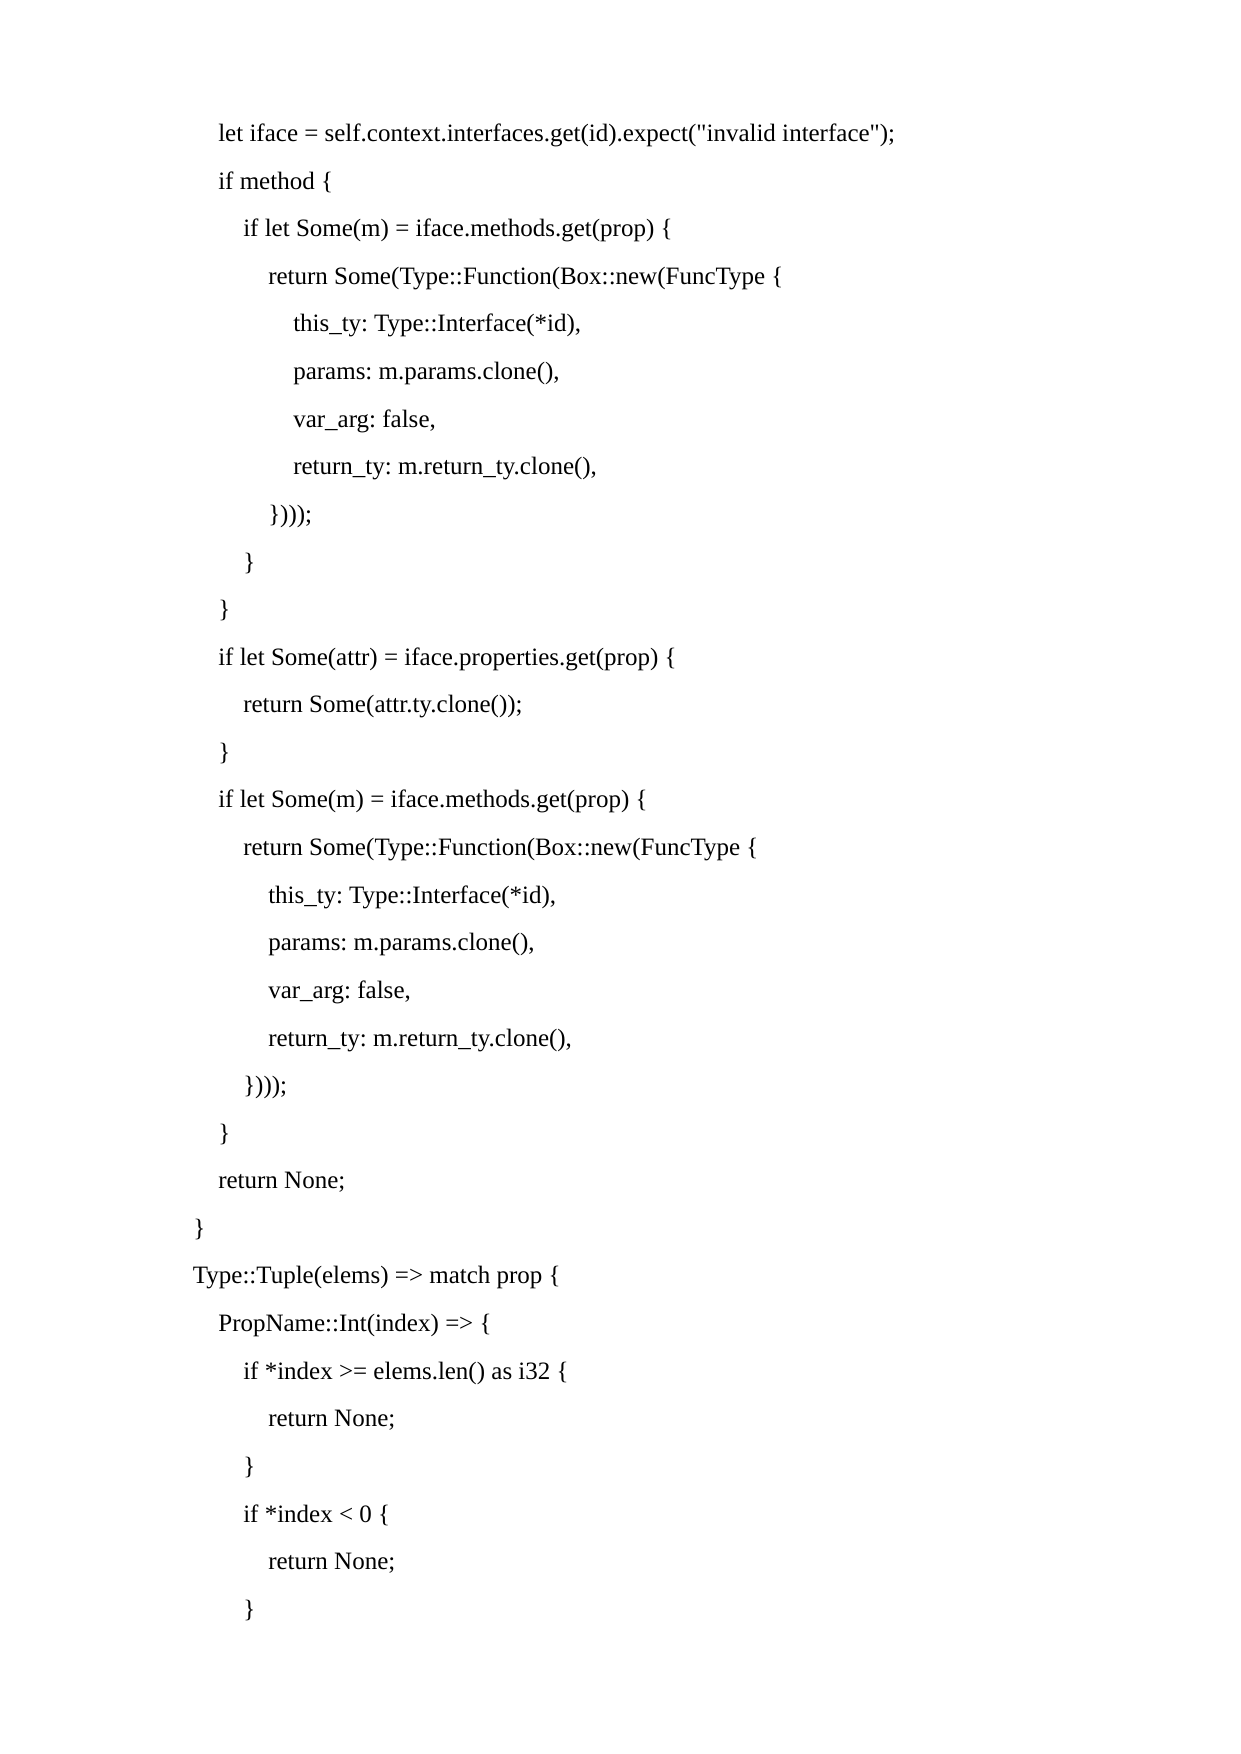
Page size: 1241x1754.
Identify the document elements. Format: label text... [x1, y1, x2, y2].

text if let Some(m) = iface.methods.get(prop) { [118, 213, 1122, 242]
text } [118, 1213, 1122, 1242]
text }))); [118, 1070, 1122, 1099]
text if *index >= elems.len() as i32 { [118, 1356, 1122, 1384]
text } [118, 1594, 1122, 1623]
text return None; [118, 1546, 1122, 1575]
text } [118, 737, 1122, 766]
text return_ty: m.return_ty.clone(), [118, 1023, 1122, 1051]
text this_ty: Type::Interface(*id), [118, 308, 1122, 337]
text this_ty: Type::Interface(*id), [118, 880, 1122, 908]
text return Some(attr.ty.clone()); [118, 689, 1122, 718]
text params: m.params.clone(), [118, 356, 1122, 385]
text return None; [118, 1403, 1122, 1432]
text return Some(Type::Function(Box::new(FuncType { [118, 261, 1122, 290]
text } [118, 547, 1122, 575]
text params: m.params.clone(), [118, 927, 1122, 956]
text if let Some(m) = iface.methods.get(prop) { [118, 784, 1122, 813]
text return_ty: m.return_ty.clone(), [118, 451, 1122, 480]
text var_arg: false, [118, 404, 1122, 432]
text Type::Tuple(elems) => match prop { [118, 1261, 1122, 1289]
text return None; [118, 1165, 1122, 1194]
text var_arg: false, [118, 975, 1122, 1004]
text } [118, 1451, 1122, 1480]
text if method { [118, 166, 1122, 194]
text let iface = self.context.interfaces.get(id).expect("invalid interface"); [118, 118, 1122, 147]
text } [118, 1118, 1122, 1147]
text return Some(Type::Function(Box::new(FuncType { [118, 832, 1122, 861]
text PropName::Int(index) => { [118, 1308, 1122, 1337]
text }))); [118, 499, 1122, 528]
text if let Some(attr) = iface.properties.get(prop) { [118, 642, 1122, 671]
text } [118, 594, 1122, 623]
text if *index < 0 { [118, 1499, 1122, 1527]
